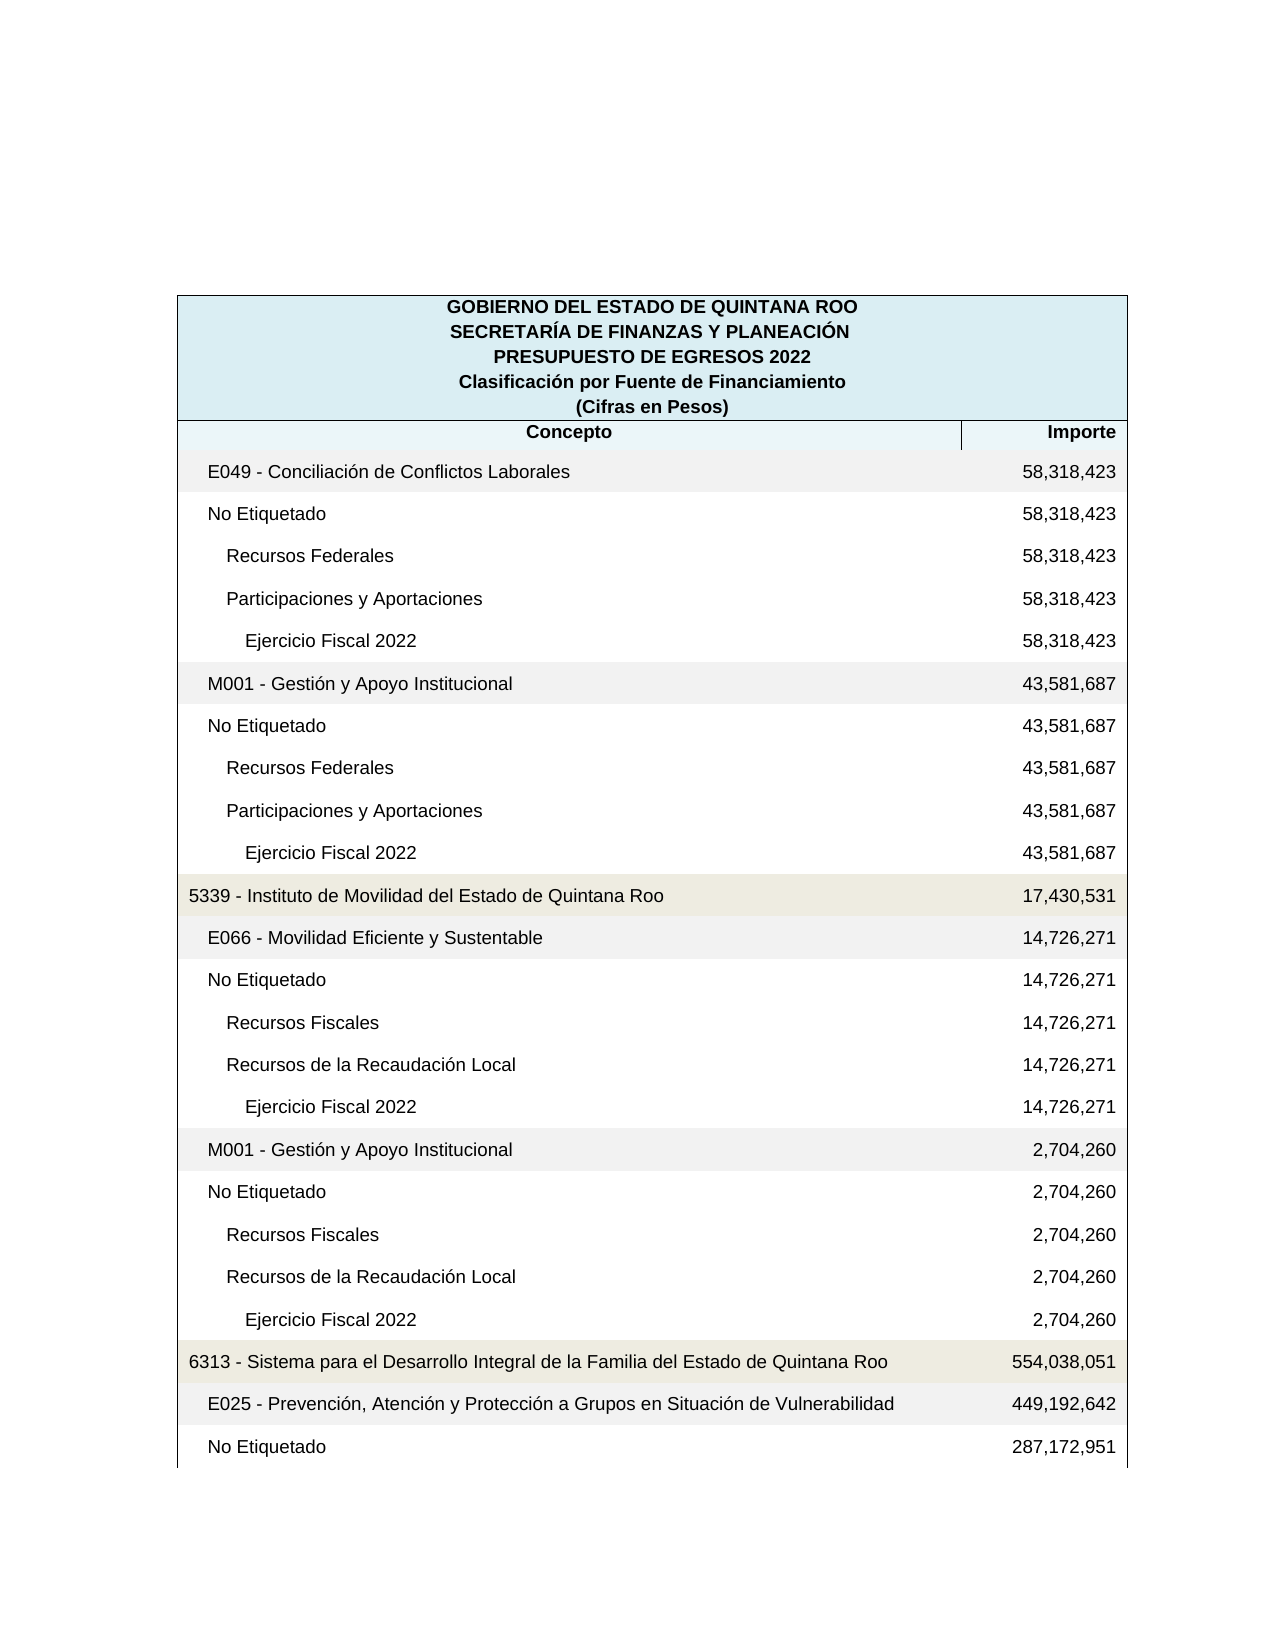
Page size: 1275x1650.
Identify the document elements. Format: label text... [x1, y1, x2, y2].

table_cell No Etiquetado [178, 1171, 974, 1213]
table_cell M001 - Gestión y Apoyo Institucional [178, 1128, 974, 1171]
table_cell No Etiquetado [178, 493, 974, 535]
table_cell Recursos de la Recaudación Local [178, 1256, 974, 1298]
table_cell Concepto [178, 421, 961, 450]
table_cell 43,581,687 [974, 832, 1127, 874]
table_cell 43,581,687 [974, 662, 1127, 704]
table_cell No Etiquetado [178, 959, 974, 1001]
table_cell 2,704,260 [974, 1213, 1127, 1256]
table_cell Recursos Federales [178, 535, 974, 577]
table_cell 2,704,260 [974, 1171, 1127, 1213]
table_cell 14,726,271 [974, 959, 1127, 1001]
table_cell 58,318,423 [974, 620, 1127, 662]
table_cell 58,318,423 [974, 535, 1127, 577]
table_cell 17,430,531 [974, 874, 1127, 916]
table_cell 14,726,271 [974, 1044, 1127, 1086]
table_cell 14,726,271 [974, 916, 1127, 959]
table_cell Recursos de la Recaudación Local [178, 1044, 974, 1086]
table_cell Recursos Fiscales [178, 1213, 974, 1256]
table_cell Ejercicio Fiscal 2022 [178, 620, 974, 662]
table_cell No Etiquetado [178, 704, 974, 747]
table_cell M001 - Gestión y Apoyo Institucional [178, 662, 974, 704]
table_cell 43,581,687 [974, 789, 1127, 832]
table_header GOBIERNO DEL ESTADO DE QUINTANA ROO SECRETARÍA DE FINANZAS Y PLANEACIÓN PRESUPUESTO DE EGRESOS 2022 Clasificación por Fuente de Financiamiento (Cifras en Pesos) [178, 296, 1127, 420]
table_cell Recursos Federales [178, 747, 974, 789]
table_cell 58,318,423 [974, 450, 1127, 492]
table_cell 58,318,423 [974, 493, 1127, 535]
table_cell 554,038,051 [974, 1340, 1127, 1383]
table_cell Ejercicio Fiscal 2022 [178, 832, 974, 874]
table_cell 43,581,687 [974, 747, 1127, 789]
table_cell E066 - Movilidad Eficiente y Sustentable [178, 916, 974, 959]
table_cell 6313 - Sistema para el Desarrollo Integral de la Familia del Estado de Quintana Roo [178, 1340, 974, 1383]
table_cell Participaciones y Aportaciones [178, 789, 974, 832]
table_cell 5339 - Instituto de Movilidad del Estado de Quintana Roo [178, 874, 974, 916]
table_cell 43,581,687 [974, 704, 1127, 747]
table_cell 2,704,260 [974, 1128, 1127, 1171]
table_cell 14,726,271 [974, 1086, 1127, 1128]
table_cell 287,172,951 [974, 1425, 1127, 1467]
table_cell No Etiquetado [178, 1425, 974, 1467]
table_cell Ejercicio Fiscal 2022 [178, 1298, 974, 1340]
table_cell Importe [962, 421, 1127, 450]
table_cell Participaciones y Aportaciones [178, 577, 974, 619]
table_cell 2,704,260 [974, 1256, 1127, 1298]
table_cell 2,704,260 [974, 1298, 1127, 1340]
table_cell 58,318,423 [974, 577, 1127, 619]
table_cell E025 - Prevención, Atención y Protección a Grupos en Situación de Vulnerabilidad [178, 1383, 974, 1425]
table_cell 14,726,271 [974, 1001, 1127, 1043]
table_cell Recursos Fiscales [178, 1001, 974, 1043]
table_cell 449,192,642 [974, 1383, 1127, 1425]
table_cell Ejercicio Fiscal 2022 [178, 1086, 974, 1128]
table_cell E049 - Conciliación de Conflictos Laborales [178, 450, 974, 492]
